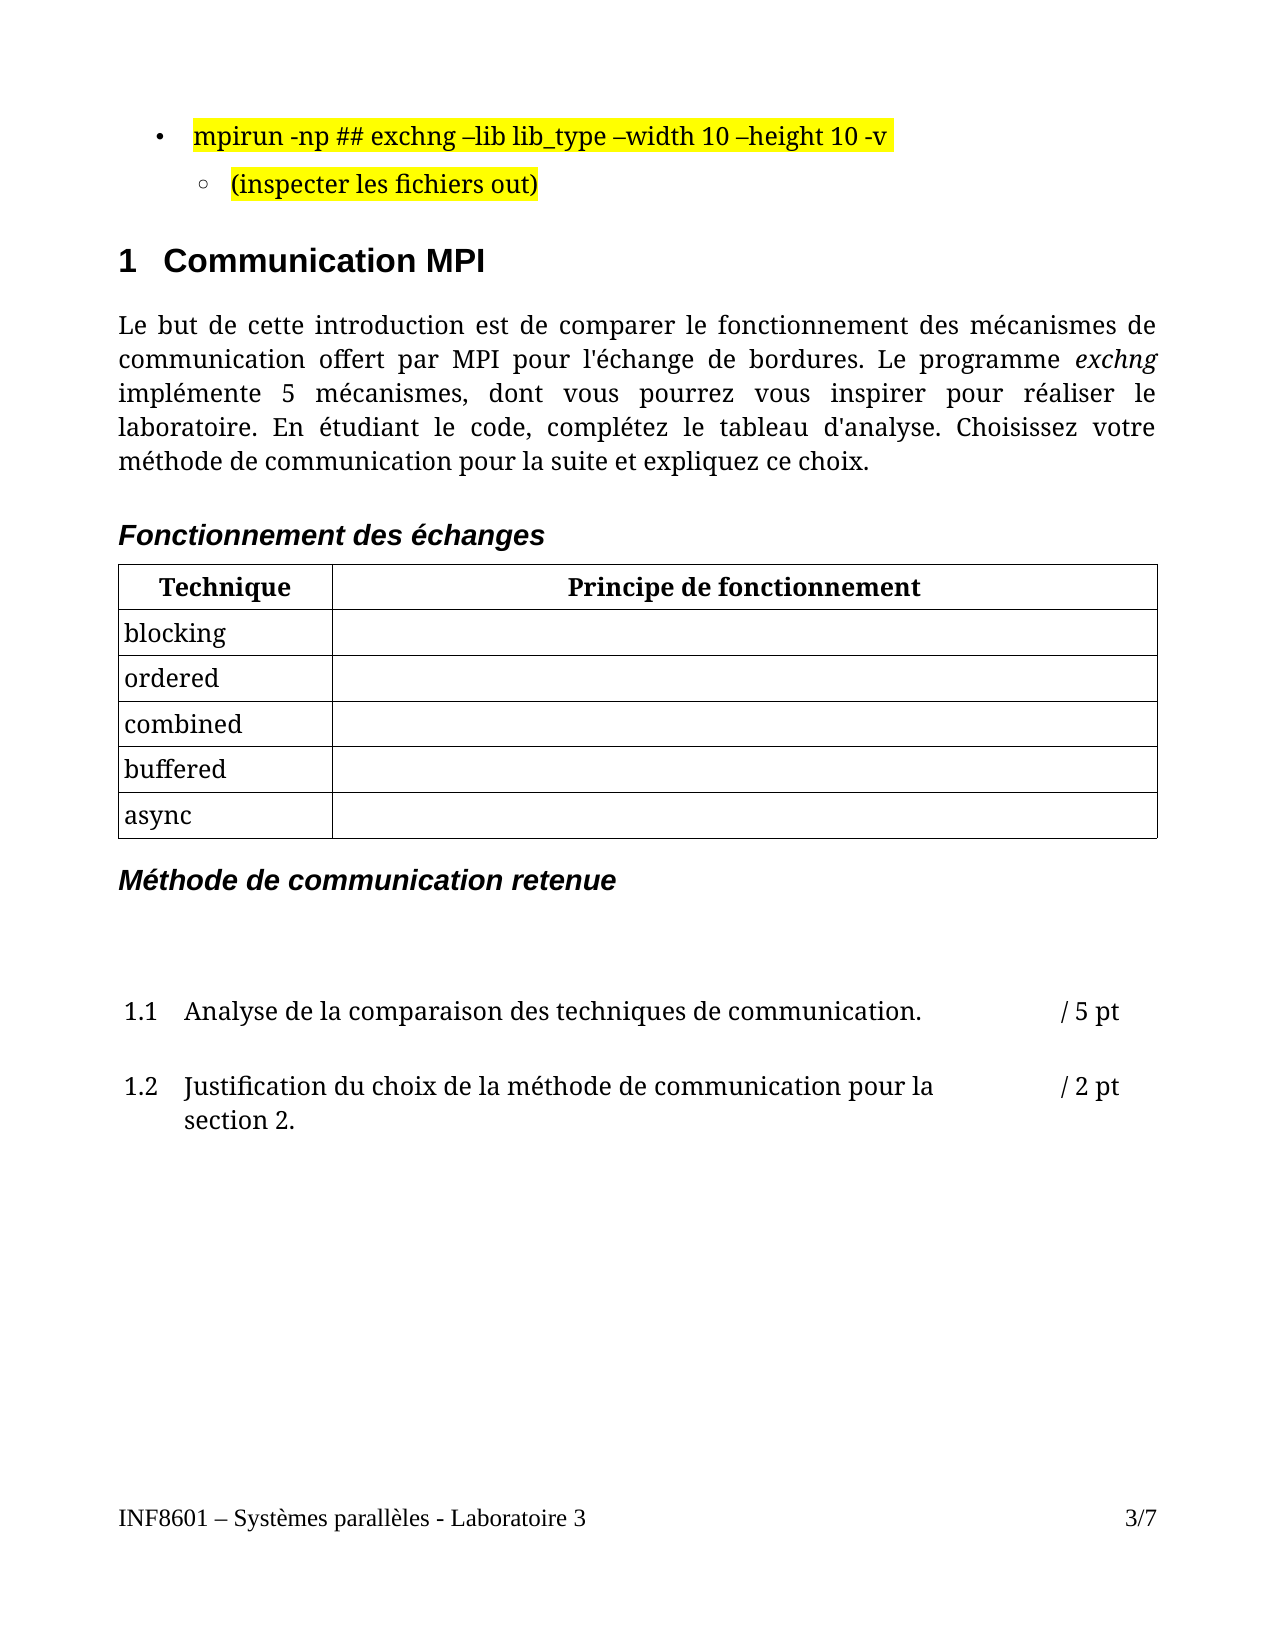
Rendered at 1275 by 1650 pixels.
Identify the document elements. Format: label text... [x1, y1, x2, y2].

subtitle Méthode de communication retenue [118, 863, 1157, 896]
table_header / 5 pt [1049, 973, 1157, 1048]
table_cell / 2 pt [1049, 1048, 1157, 1158]
table_cell blocking [119, 610, 332, 655]
table_cell [333, 656, 1157, 701]
table_cell async [119, 793, 332, 837]
table_cell [333, 793, 1157, 837]
table_header [941, 973, 1049, 1048]
table_cell Justification du choix de la méthode de communication pour la section 2. [118, 1048, 941, 1158]
table_cell [333, 610, 1157, 655]
table_cell [941, 1048, 1049, 1158]
subtitle Communication MPI [118, 241, 1157, 280]
text Le but de cette introduction est de comparer le fonctionnement des mécanismes de communication offert par MPI pour l'échange de bordures. Le programme exchng implémente 5 mécanismes, dont vous pourrez vous inspirer pour réaliser le laboratoire. En étudiant le code, complétez le tableau d'analyse. Choisissez votre méthode de communication pour la suite et expliquez ce choix. [118, 307, 1157, 478]
list (inspecter les fichiers out) [193, 167, 1157, 201]
table_header Technique [119, 565, 332, 609]
table_cell ordered [119, 656, 332, 701]
subtitle Fonctionnement des échanges [118, 518, 1157, 551]
table_header Principe de fonctionnement [333, 565, 1157, 609]
table_header Analyse de la comparaison des techniques de communication. [118, 973, 941, 1048]
table_cell [333, 747, 1157, 792]
table_cell combined [119, 702, 332, 746]
table_cell [333, 702, 1157, 746]
list mpirun -np ## exchng –lib lib_type –width 10 –height 10 -v [156, 118, 1157, 152]
table_cell buffered [119, 747, 332, 792]
